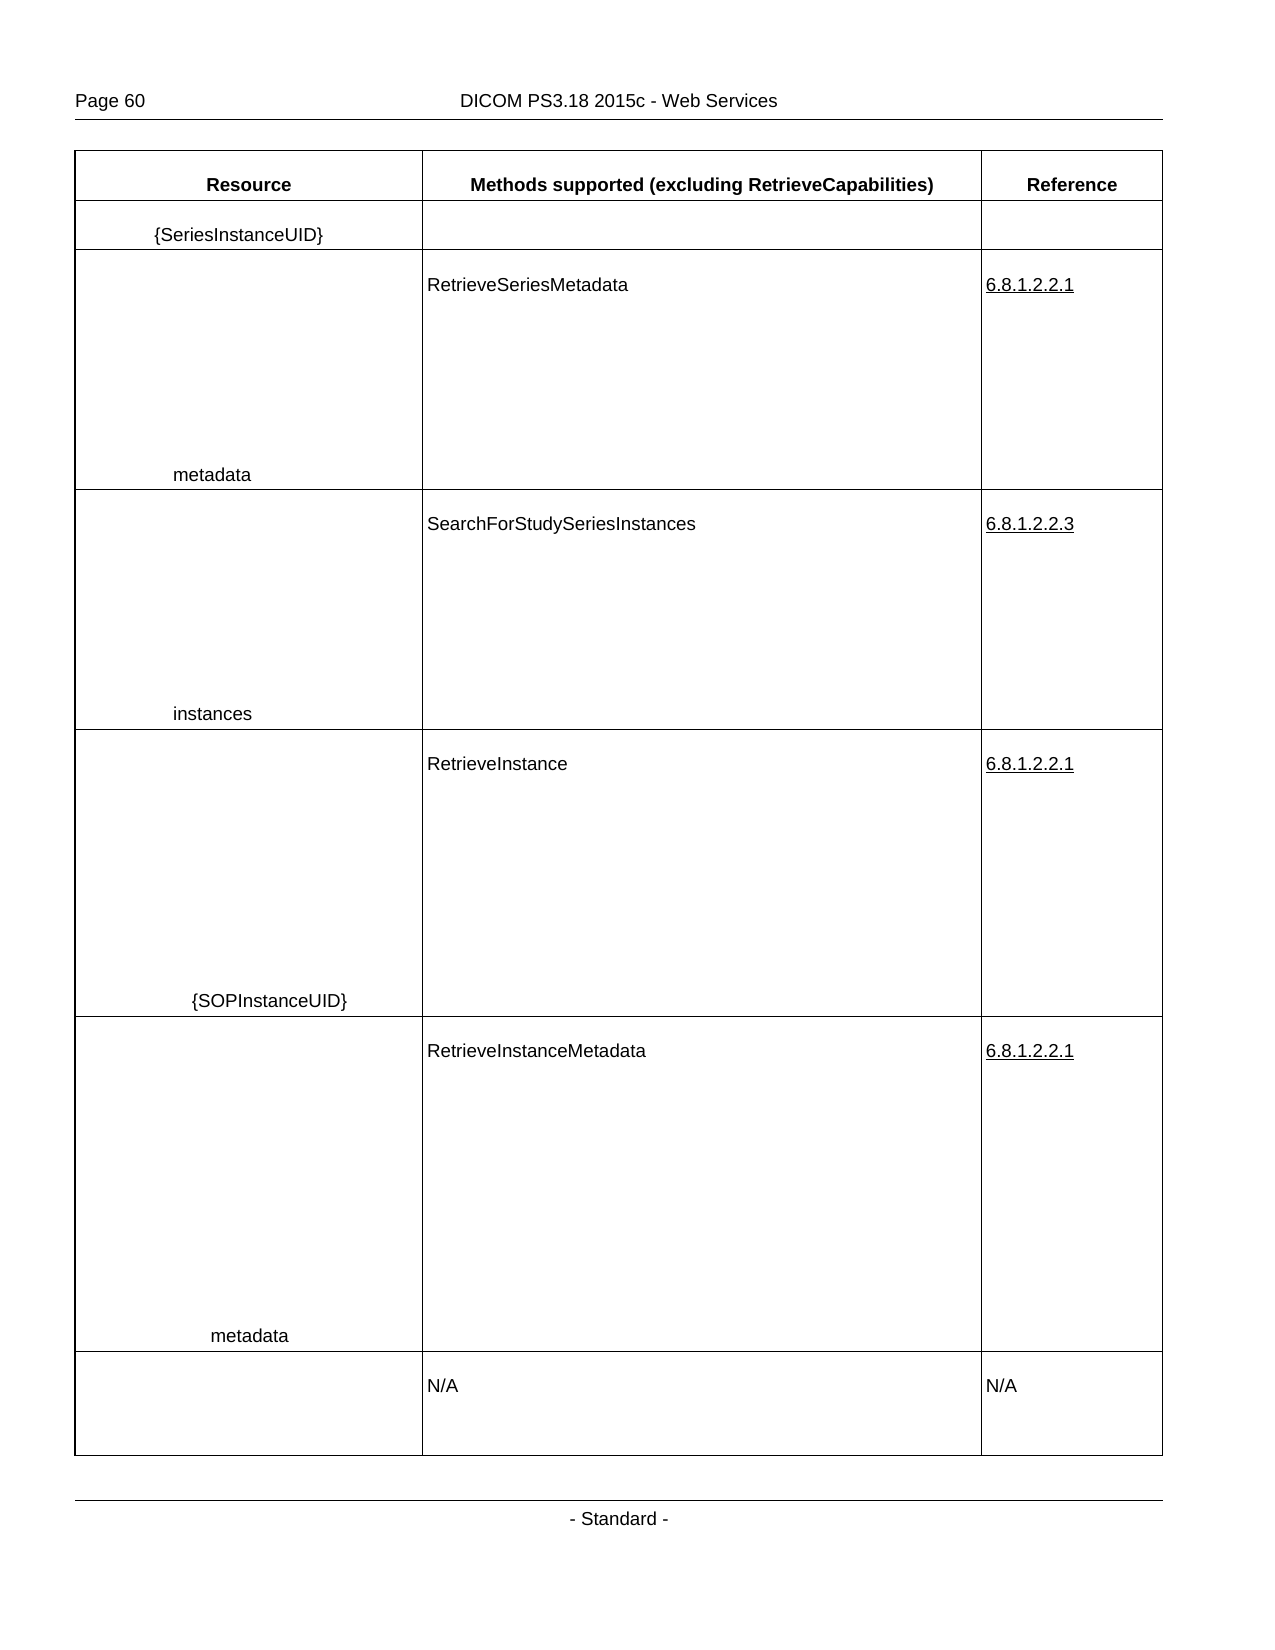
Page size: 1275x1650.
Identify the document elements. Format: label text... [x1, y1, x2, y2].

table_cell [423, 201, 981, 249]
table_cell 6.8.1.2.2.1 [982, 250, 1162, 489]
table_cell [76, 1352, 422, 1455]
table_cell {SOPInstanceUID} [76, 730, 422, 1016]
table_header Methods supported (excluding RetrieveCapabilities) [423, 151, 981, 200]
table_header Reference [982, 151, 1162, 200]
table_header Resource [76, 151, 422, 200]
table_cell RetrieveSeriesMetadata [423, 250, 981, 489]
table_cell 6.8.1.2.2.1 [982, 730, 1162, 1016]
table_cell 6.8.1.2.2.3 [982, 490, 1162, 729]
table_cell metadata [76, 250, 422, 489]
table_cell metadata [76, 1017, 422, 1351]
table_cell SearchForStudySeriesInstances [423, 490, 981, 729]
table_cell RetrieveInstance [423, 730, 981, 1016]
table_cell 6.8.1.2.2.1 [982, 1017, 1162, 1351]
table_cell instances [76, 490, 422, 729]
table_cell N/A [423, 1352, 981, 1455]
table_cell RetrieveInstanceMetadata [423, 1017, 981, 1351]
table_cell [982, 201, 1162, 249]
table_cell {SeriesInstanceUID} [76, 201, 422, 249]
table_cell N/A [982, 1352, 1162, 1455]
